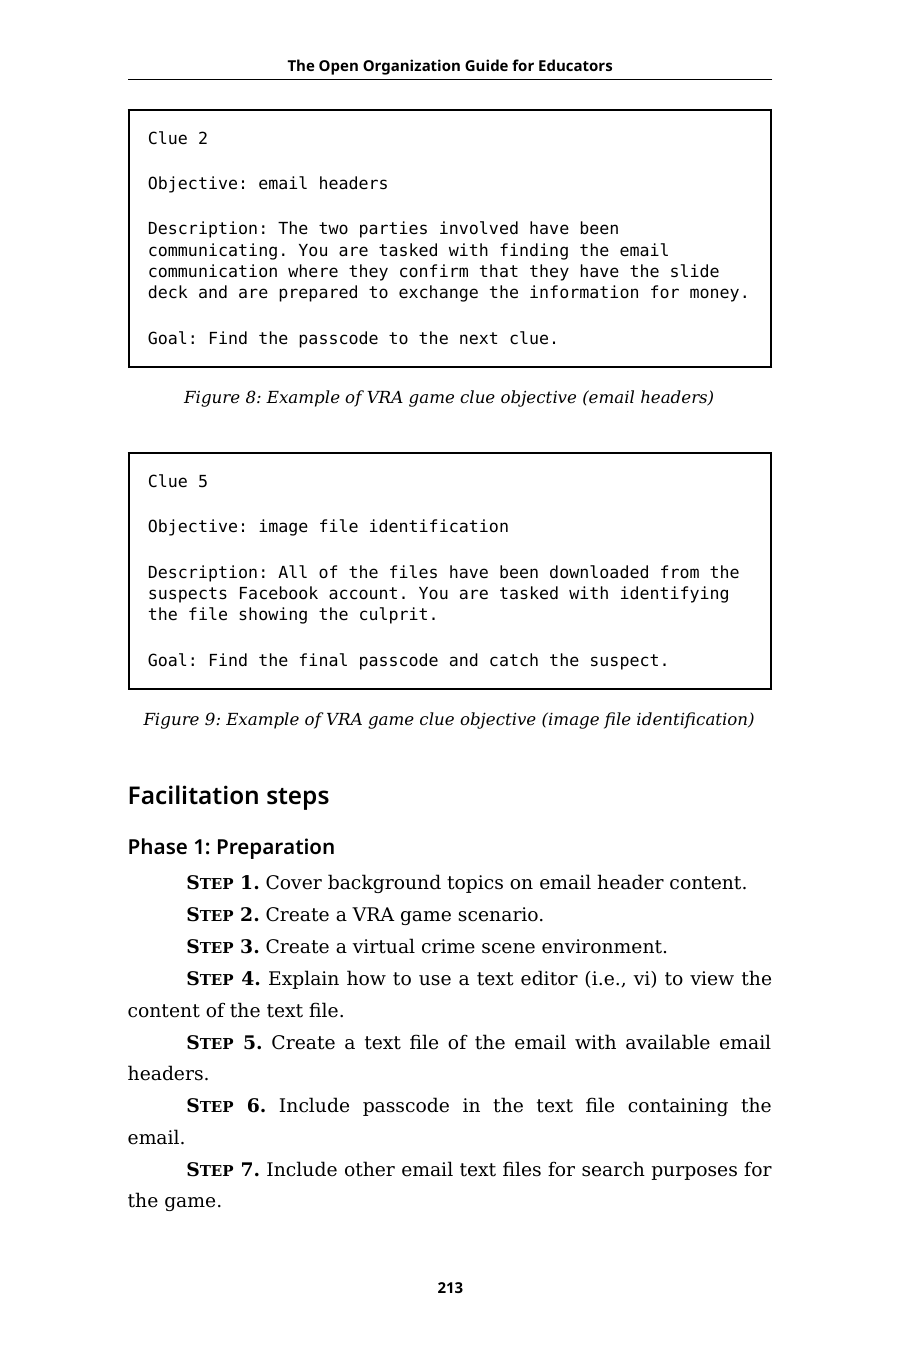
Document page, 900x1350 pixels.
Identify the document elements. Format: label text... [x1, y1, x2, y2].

text Clue 5 [130, 454, 770, 491]
text Step 4. Explain how to use a text editor (i.e., vi) to view the content of the text file. [127, 968, 772, 1022]
text Goal: Find the passcode to the next clue. [130, 308, 770, 366]
text Step 7. Include other email text files for search purposes for the game. [127, 1159, 772, 1212]
text Figure 8: Example of VRA game clue objective (email headers) [127, 388, 772, 407]
text Objective: image file identification [130, 497, 770, 537]
subtitle Phase 1: Preparation [127, 836, 772, 859]
text Goal: Find the final passcode and catch the suspect. [130, 630, 770, 688]
text Step 2. Create a VRA game scenario. [127, 904, 772, 926]
text Step 3. Create a virtual crime scene environment. [127, 936, 772, 958]
text Step 5. Create a text file of the email with available email headers. [127, 1032, 772, 1085]
text Objective: email headers [130, 154, 770, 193]
text Description: All of the files have been downloaded from the suspects Facebook account. You are tasked with identifying the file showing the culprit. [130, 543, 770, 624]
subtitle Facilitation steps [127, 782, 772, 811]
text Step 1. Cover background topics on email header content. [127, 872, 772, 894]
text Figure 9: Example of VRA game clue objective (image file identification) [127, 710, 772, 729]
text Step 6. Include passcode in the text file containing the email. [127, 1095, 772, 1149]
text Description: The two parties involved have been communicating. You are tasked with finding the email communication where they confirm that they have the slide deck and are prepared to exchange the information for money. [130, 199, 770, 303]
text Clue 2 [130, 111, 770, 148]
